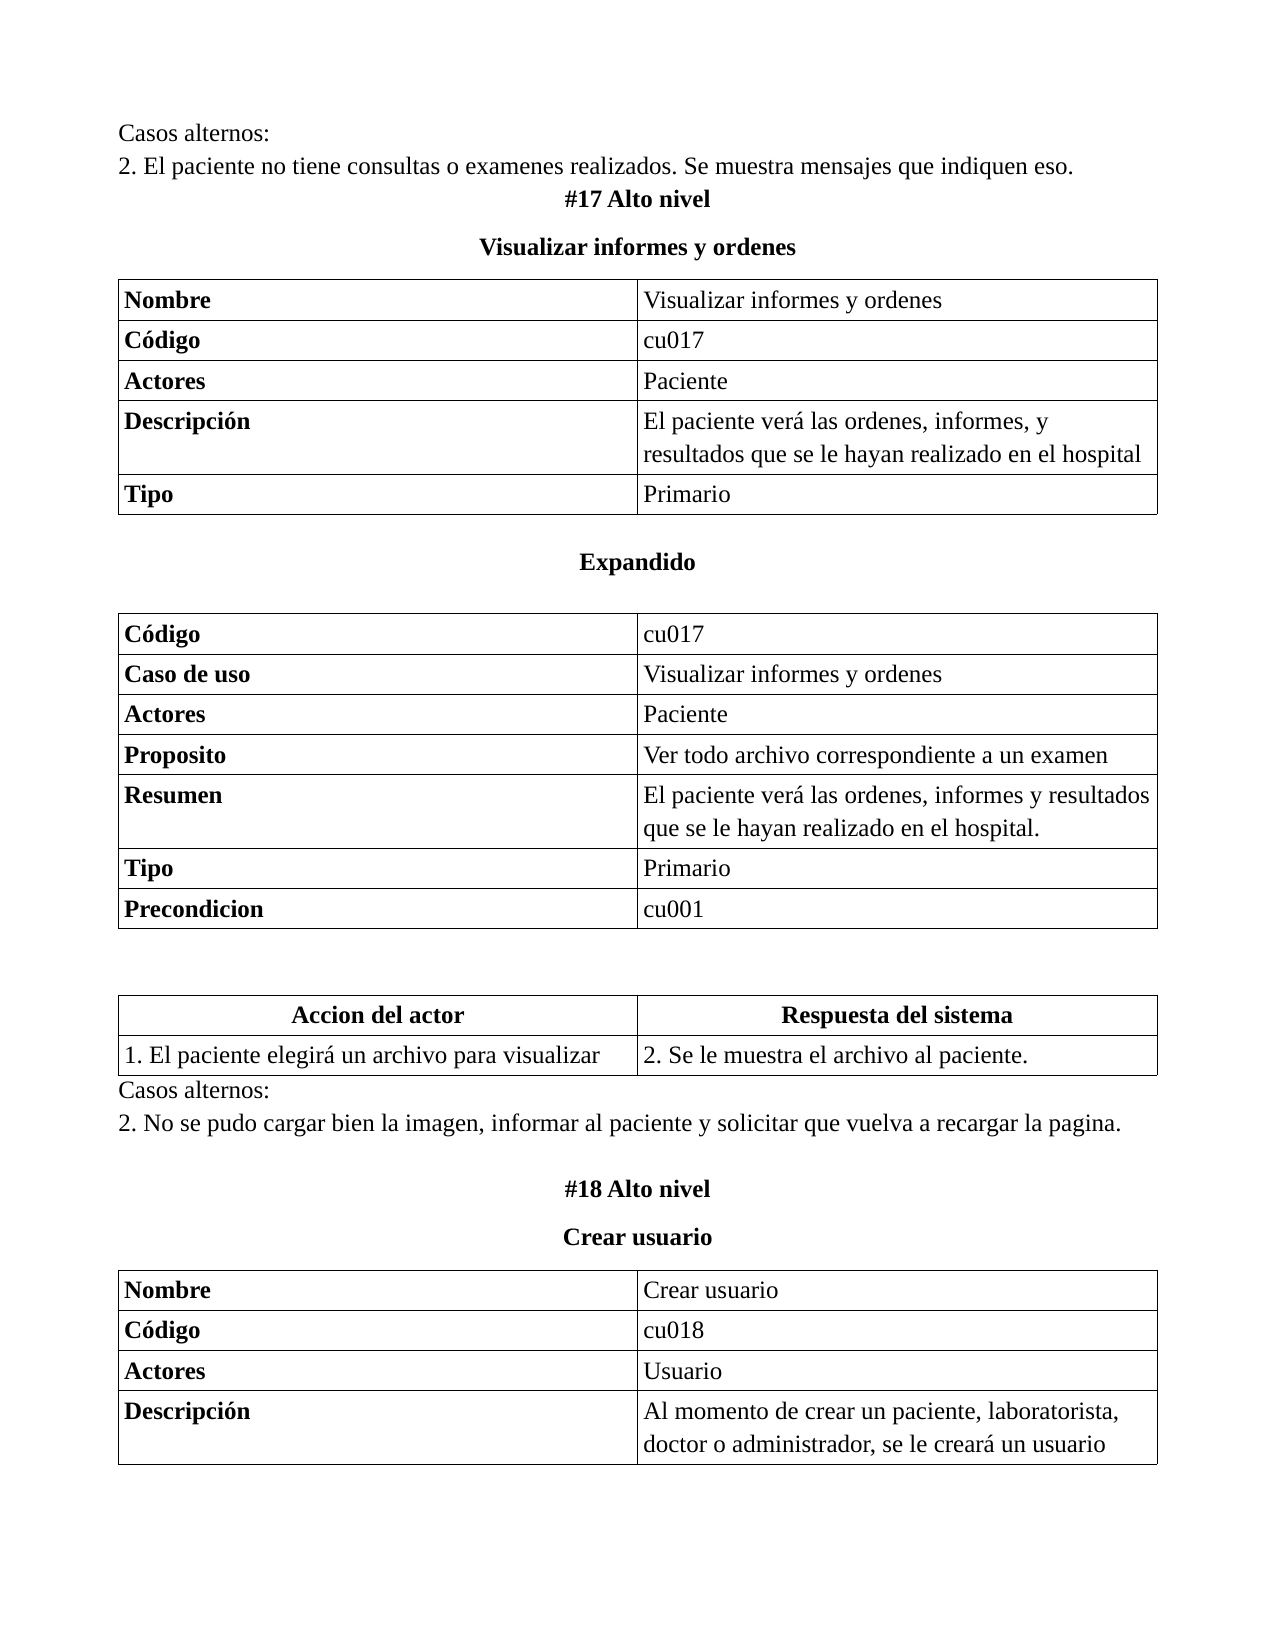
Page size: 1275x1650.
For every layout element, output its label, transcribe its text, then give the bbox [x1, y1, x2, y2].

text Crear usuario [118, 1222, 1157, 1251]
table_cell Usuario [638, 1351, 1157, 1390]
table_cell cu018 [638, 1311, 1157, 1350]
table_cell Código [119, 1311, 637, 1350]
table_cell Al momento de crear un paciente, laboratorista, doctor o administrador, se le creará un usuario [638, 1391, 1157, 1464]
text #17 Alto nivel [118, 184, 1157, 213]
table_header Nombre [119, 280, 637, 320]
table_cell Primario [638, 849, 1157, 888]
table_cell Tipo [119, 475, 637, 514]
table_cell 1. El paciente elegirá un archivo para visualizar [119, 1036, 637, 1075]
table_cell cu017 [638, 321, 1157, 360]
table_cell Precondicion [119, 889, 637, 928]
table_cell Resumen [119, 775, 637, 848]
text Casos alternos: [118, 1076, 1157, 1104]
table_header Respuesta del sistema [638, 996, 1157, 1035]
table_header Crear usuario [638, 1271, 1157, 1310]
text Visualizar informes y ordenes [118, 232, 1157, 261]
table_cell Primario [638, 475, 1157, 514]
table_header cu017 [638, 614, 1157, 653]
table_cell Caso de uso [119, 655, 637, 694]
text Casos alternos: [118, 118, 1157, 147]
table_cell Paciente [638, 695, 1157, 734]
table_header Visualizar informes y ordenes [638, 280, 1157, 320]
text 2. No se pudo cargar bien la imagen, informar al paciente y solicitar que vuelva a recargar la pagina. [118, 1108, 1157, 1137]
table_cell Tipo [119, 849, 637, 888]
table_cell El paciente verá las ordenes, informes y resultados que se le hayan realizado en el hospital. [638, 775, 1157, 848]
table_cell Descripción [119, 401, 637, 474]
table_cell cu001 [638, 889, 1157, 928]
table_cell Visualizar informes y ordenes [638, 655, 1157, 694]
table_cell Proposito [119, 735, 637, 774]
table_header Accion del actor [119, 996, 637, 1035]
table_cell Ver todo archivo correspondiente a un examen [638, 735, 1157, 774]
text 2. El paciente no tiene consultas o examenes realizados. Se muestra mensajes que indiquen eso. [118, 151, 1157, 180]
table_cell 2. Se le muestra el archivo al paciente. [638, 1036, 1157, 1075]
table_cell Actores [119, 1351, 637, 1390]
table_cell Paciente [638, 361, 1157, 400]
table_cell El paciente verá las ordenes, informes, y resultados que se le hayan realizado en el hospital [638, 401, 1157, 474]
table_header Nombre [119, 1271, 637, 1310]
table_cell Descripción [119, 1391, 637, 1464]
text #18 Alto nivel [118, 1174, 1157, 1203]
table_cell Código [119, 321, 637, 360]
text Expandido [118, 547, 1157, 576]
table_cell Actores [119, 695, 637, 734]
table_header Código [119, 614, 637, 653]
table_cell Actores [119, 361, 637, 400]
